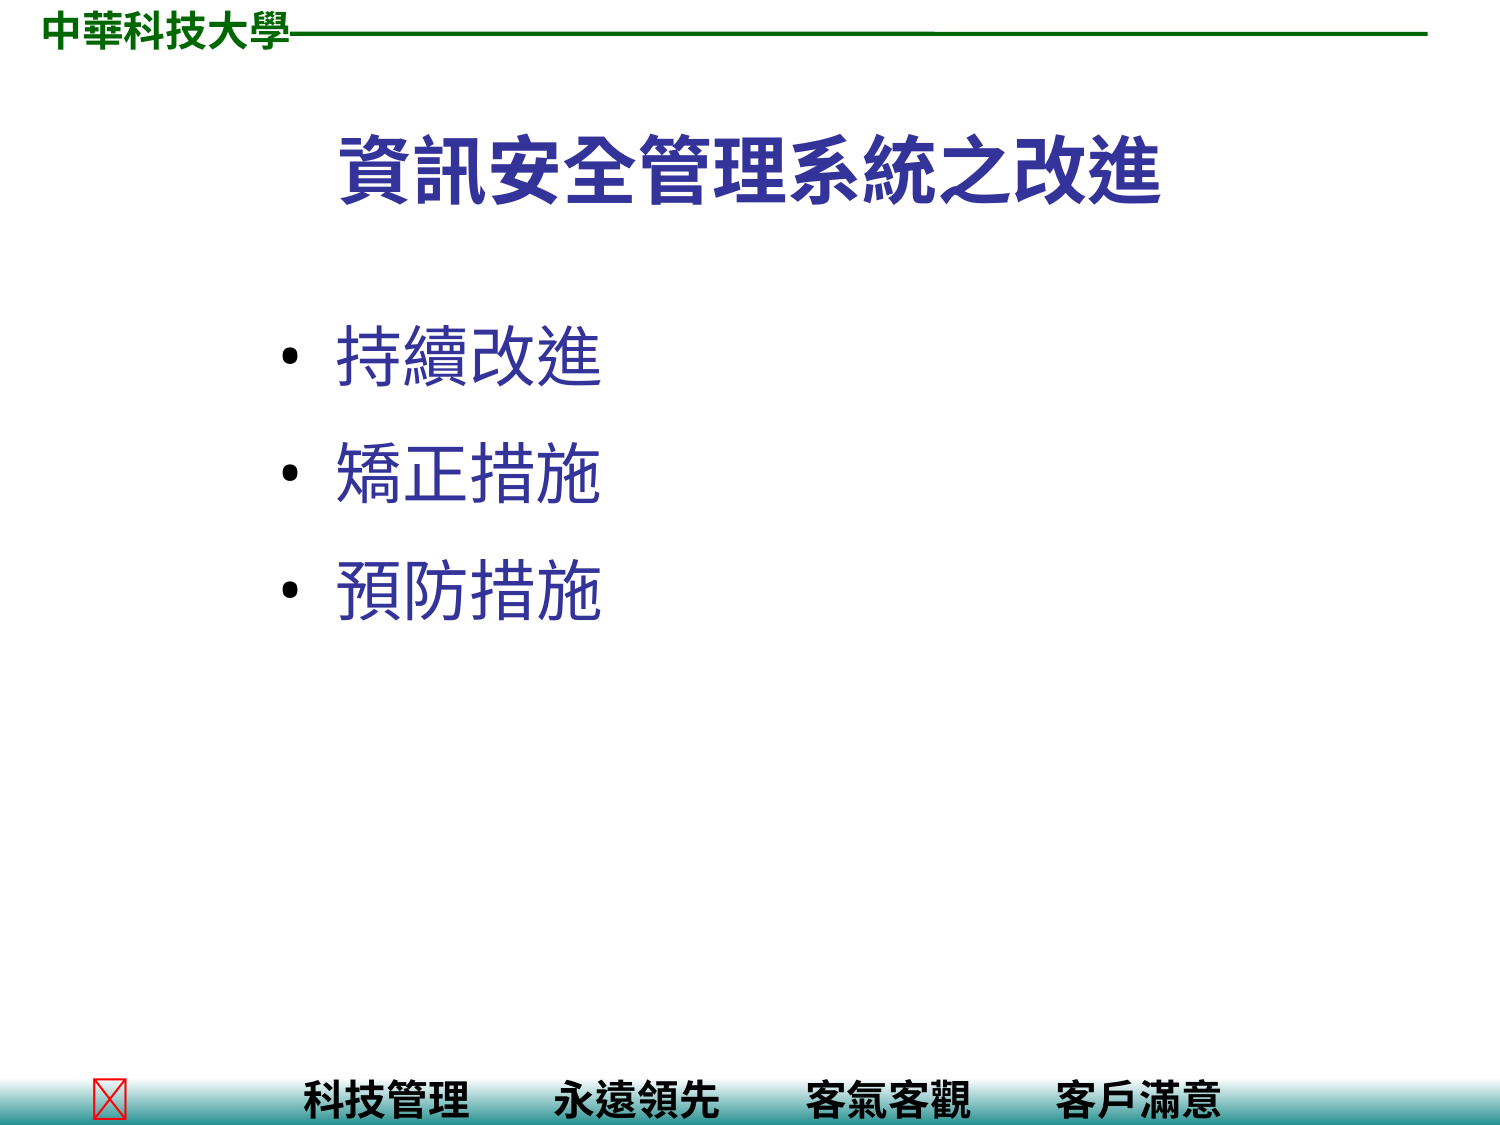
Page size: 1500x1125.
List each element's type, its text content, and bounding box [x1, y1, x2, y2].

list 持續改進 矯正措施 預防措施 [262, 287, 1313, 1005]
title 資訊安全管理系統之改進 [75, 99, 1426, 238]
